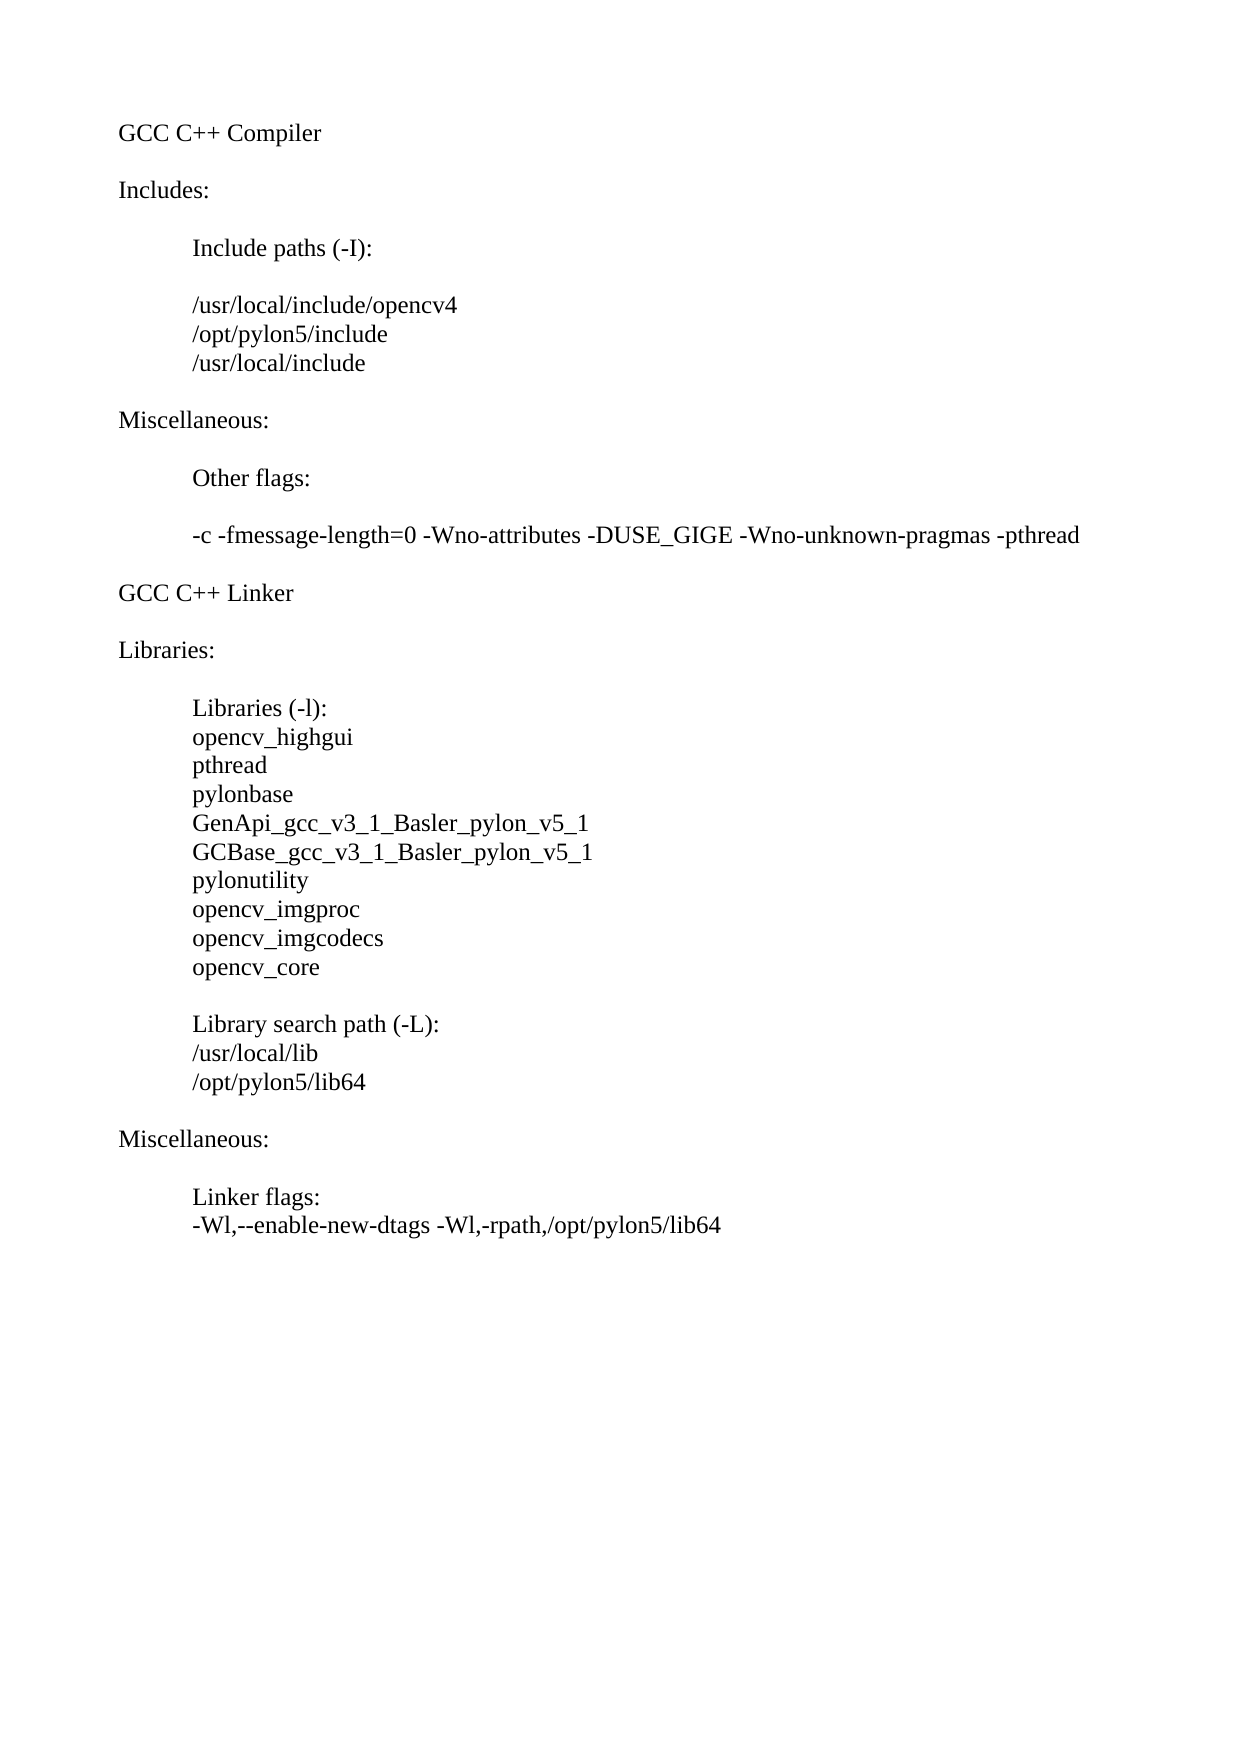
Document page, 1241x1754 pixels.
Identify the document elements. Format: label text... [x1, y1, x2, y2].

text pylonutility [118, 866, 1122, 894]
text /opt/pylon5/lib64 [118, 1067, 1122, 1096]
text Libraries: [118, 636, 1122, 664]
text Library search path (-L): [118, 1009, 1122, 1038]
text Includes: [118, 176, 1122, 204]
text Other flags: [118, 463, 1122, 492]
text Linker flags: [118, 1182, 1122, 1211]
text Libraries (-l): [118, 693, 1122, 722]
text GCC C++ Linker [118, 578, 1122, 607]
text GenApi_gcc_v3_1_Basler_pylon_v5_1 [118, 808, 1122, 837]
text pylonbase [118, 779, 1122, 808]
text opencv_core [118, 952, 1122, 981]
text /usr/local/include/opencv4 [118, 291, 1122, 319]
text opencv_imgcodecs [118, 923, 1122, 952]
text -Wl,--enable-new-dtags -Wl,-rpath,/opt/pylon5/lib64 [118, 1211, 1122, 1239]
text Miscellaneous: [118, 406, 1122, 434]
text /opt/pylon5/include [118, 319, 1122, 348]
text GCBase_gcc_v3_1_Basler_pylon_v5_1 [118, 837, 1122, 866]
text Miscellaneous: [118, 1124, 1122, 1153]
text pthread [118, 751, 1122, 779]
text /usr/local/lib [118, 1038, 1122, 1067]
text -c -fmessage-length=0 -Wno-attributes -DUSE_GIGE -Wno-unknown-pragmas -pthread [118, 521, 1122, 549]
text Include paths (-I): [118, 233, 1122, 262]
text opencv_imgproc [118, 894, 1122, 923]
text opencv_highgui [118, 722, 1122, 751]
text GCC C++ Compiler [118, 118, 1122, 147]
text /usr/local/include [118, 348, 1122, 377]
